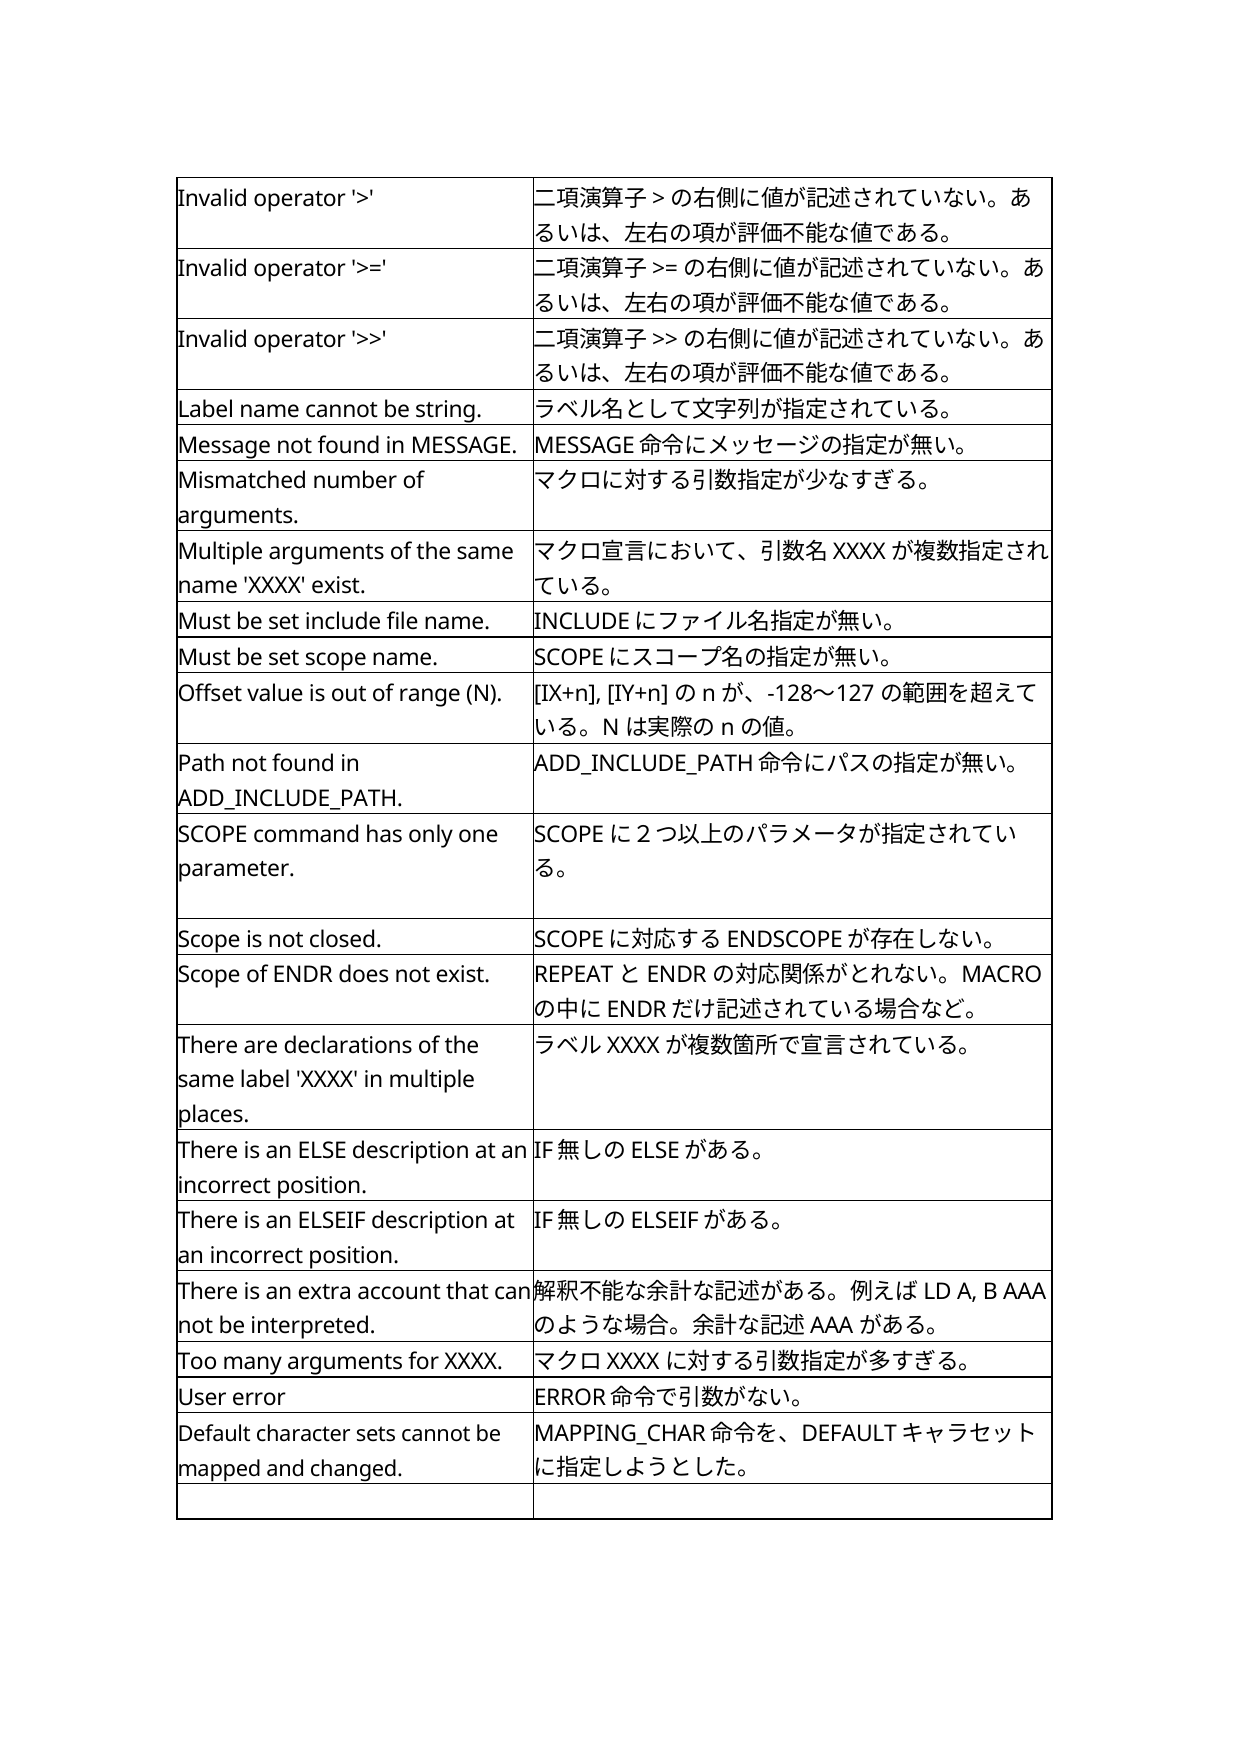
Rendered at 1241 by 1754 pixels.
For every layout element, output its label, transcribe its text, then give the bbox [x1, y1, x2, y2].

table_cell 解釈不能な余計な記述がある。例えば LD A, B AAA のような場合。余計な記述 AAA がある。 [534, 1271, 1051, 1341]
table_cell There is an extra account that can not be interpreted. [178, 1271, 533, 1341]
table_cell [178, 1484, 533, 1518]
table_cell Path not found in ADD_INCLUDE_PATH. [178, 744, 533, 813]
table_cell MESSAGE命令にメッセージの指定が無い。 [534, 425, 1051, 460]
table_cell REPEAT と ENDR の対応関係がとれない。MACROの中にENDRだけ記述されている場合など。 [534, 955, 1051, 1024]
table_cell 二項演算子 >> の右側に値が記述されていない。あるいは、左右の項が評価不能な値である。 [534, 319, 1051, 388]
table_cell Invalid operator '>>' [178, 319, 533, 388]
table_cell Default character sets cannot be mapped and changed. [178, 1413, 533, 1482]
table_cell Must be set scope name. [178, 638, 533, 672]
table_cell Scope of ENDR does not exist. [178, 955, 533, 1024]
table_cell 二項演算子 >= の右側に値が記述されていない。あるいは、左右の項が評価不能な値である。 [534, 249, 1051, 318]
table_cell マクロ宣言において、引数名 XXXX が複数指定されている。 [534, 531, 1051, 601]
table_cell [534, 1484, 1051, 1518]
table_cell Too many arguments for XXXX. [178, 1342, 533, 1376]
table_cell 二項演算子 > の右側に値が記述されていない。あるいは、左右の項が評価不能な値である。 [534, 178, 1051, 248]
table_cell ADD_INCLUDE_PATH命令にパスの指定が無い。 [534, 744, 1051, 813]
table_cell ラベル名として文字列が指定されている。 [534, 390, 1051, 424]
table_cell SCOPE command has only one parameter. [178, 814, 533, 918]
table_cell Scope is not closed. [178, 919, 533, 954]
table_cell Offset value is out of range (N). [178, 673, 533, 743]
table_cell INCLUDEにファイル名指定が無い。 [534, 602, 1051, 636]
table_cell Mismatched number of arguments. [178, 461, 533, 530]
table_cell MAPPING_CHAR命令を、DEFAULTキャラセットに指定しようとした。 [534, 1413, 1051, 1482]
table_cell Invalid operator '>=' [178, 249, 533, 318]
table_cell SCOPEに対応するENDSCOPEが存在しない。 [534, 919, 1051, 954]
table_cell Invalid operator '>' [178, 178, 533, 248]
table_cell Message not found in MESSAGE. [178, 425, 533, 460]
table_cell [IX+n], [IY+n] の n が、-128～127 の範囲を超えている。N は実際の n の値。 [534, 673, 1051, 743]
table_cell Label name cannot be string. [178, 390, 533, 424]
table_cell Multiple arguments of the same name 'XXXX' exist. [178, 531, 533, 601]
table_cell There is an ELSE description at an incorrect position. [178, 1130, 533, 1200]
table_cell There are declarations of the same label 'XXXX' in multiple places. [178, 1025, 533, 1129]
table_cell SCOPEにスコープ名の指定が無い。 [534, 638, 1051, 672]
table_cell IF無しのELSEIFがある。 [534, 1201, 1051, 1270]
table_cell SCOPE に２つ以上のパラメータが指定されている。 [534, 814, 1051, 918]
table_cell User error [178, 1378, 533, 1412]
table_cell IF無しのELSEがある。 [534, 1130, 1051, 1200]
table_cell Must be set include file name. [178, 602, 533, 636]
table_cell ERROR命令で引数がない。 [534, 1378, 1051, 1412]
table_cell マクロXXXX に対する引数指定が多すぎる。 [534, 1342, 1051, 1376]
table_cell There is an ELSEIF description at an incorrect position. [178, 1201, 533, 1270]
table_cell マクロに対する引数指定が少なすぎる。 [534, 461, 1051, 530]
table_cell ラベル XXXX が複数箇所で宣言されている。 [534, 1025, 1051, 1129]
